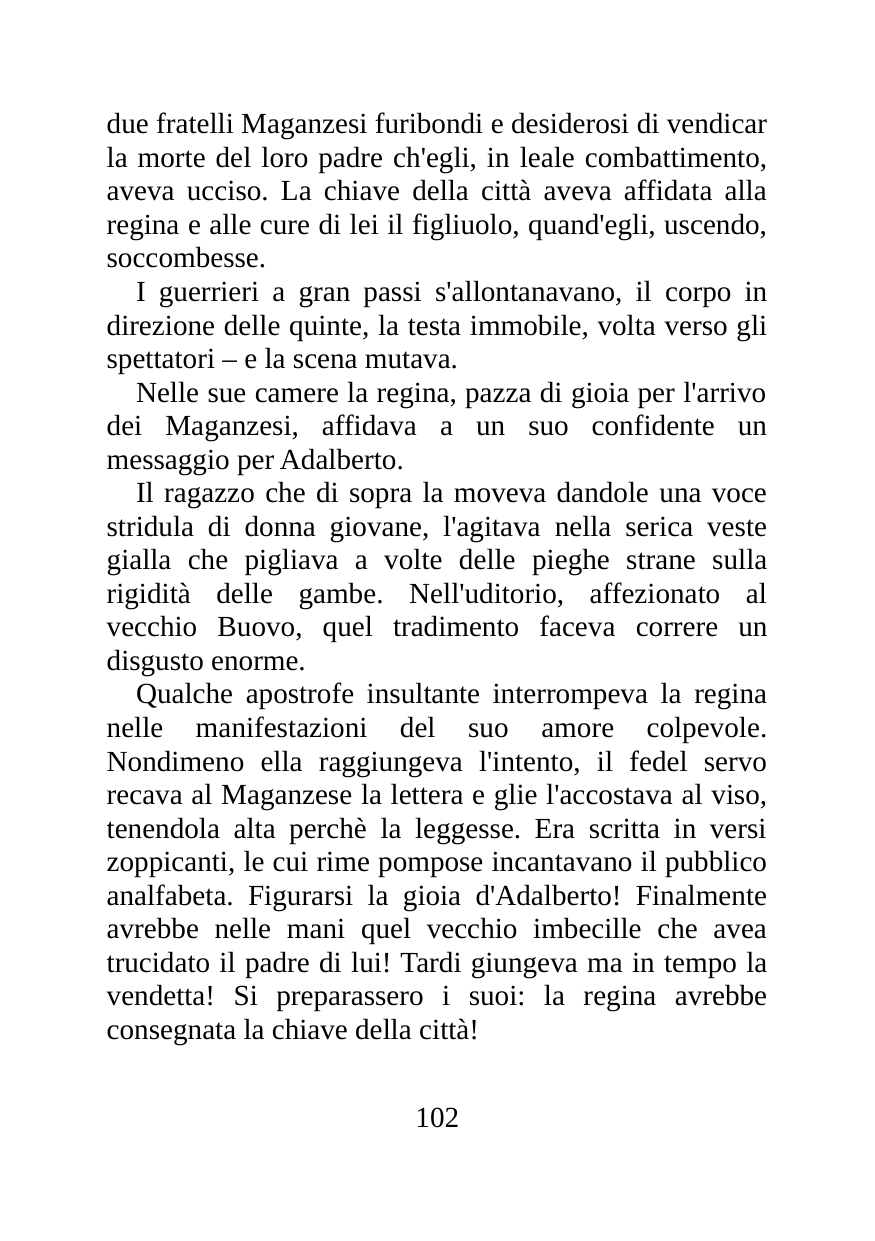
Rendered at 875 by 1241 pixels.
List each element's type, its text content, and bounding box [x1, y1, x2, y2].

text due fratelli Maganzesi furibondi e desiderosi di vendicar la morte del loro padre ch'egli, in leale combattimento, aveva ucciso. La chiave della città aveva affidata alla regina e alle cure di lei il figliuolo, quand'egli, uscendo, soccombesse. [106, 106, 768, 274]
text I guerrieri a gran passi s'allontanavano, il corpo in direzione delle quinte, la testa immobile, volta verso gli spettatori ‒ e la scena mutava. [106, 274, 768, 375]
text Qualche apostrofe insultante interrompeva la regina nelle manifestazioni del suo amore colpevole. Nondimeno ella raggiungeva l'intento, il fedel servo recava al Maganzese la lettera e glie l'accostava al viso, tenendola alta perchè la leggesse. Era scritta in versi zoppicanti, le cui rime pompose incantavano il pubblico analfabeta. Figurarsi la gioia d'Adalberto! Finalmente avrebbe nelle mani quel vecchio imbecille che avea trucidato il padre di lui! Tardi giungeva ma in tempo la vendetta! Si preparassero i suoi: la regina avrebbe consegnata la chiave della città! [106, 677, 768, 1046]
text Il ragazzo che di sopra la moveva dandole una voce stridula di donna giovane, l'agitava nella serica veste gialla che pigliava a volte delle pieghe strane sulla rigidità delle gambe. Nell'uditorio, affezionato al vecchio Buovo, quel tradimento faceva correre un disgusto enorme. [106, 475, 768, 677]
text Nelle sue camere la regina, pazza di gioia per l'arrivo dei Maganzesi, affidava a un suo confidente un messaggio per Adalberto. [106, 375, 768, 475]
